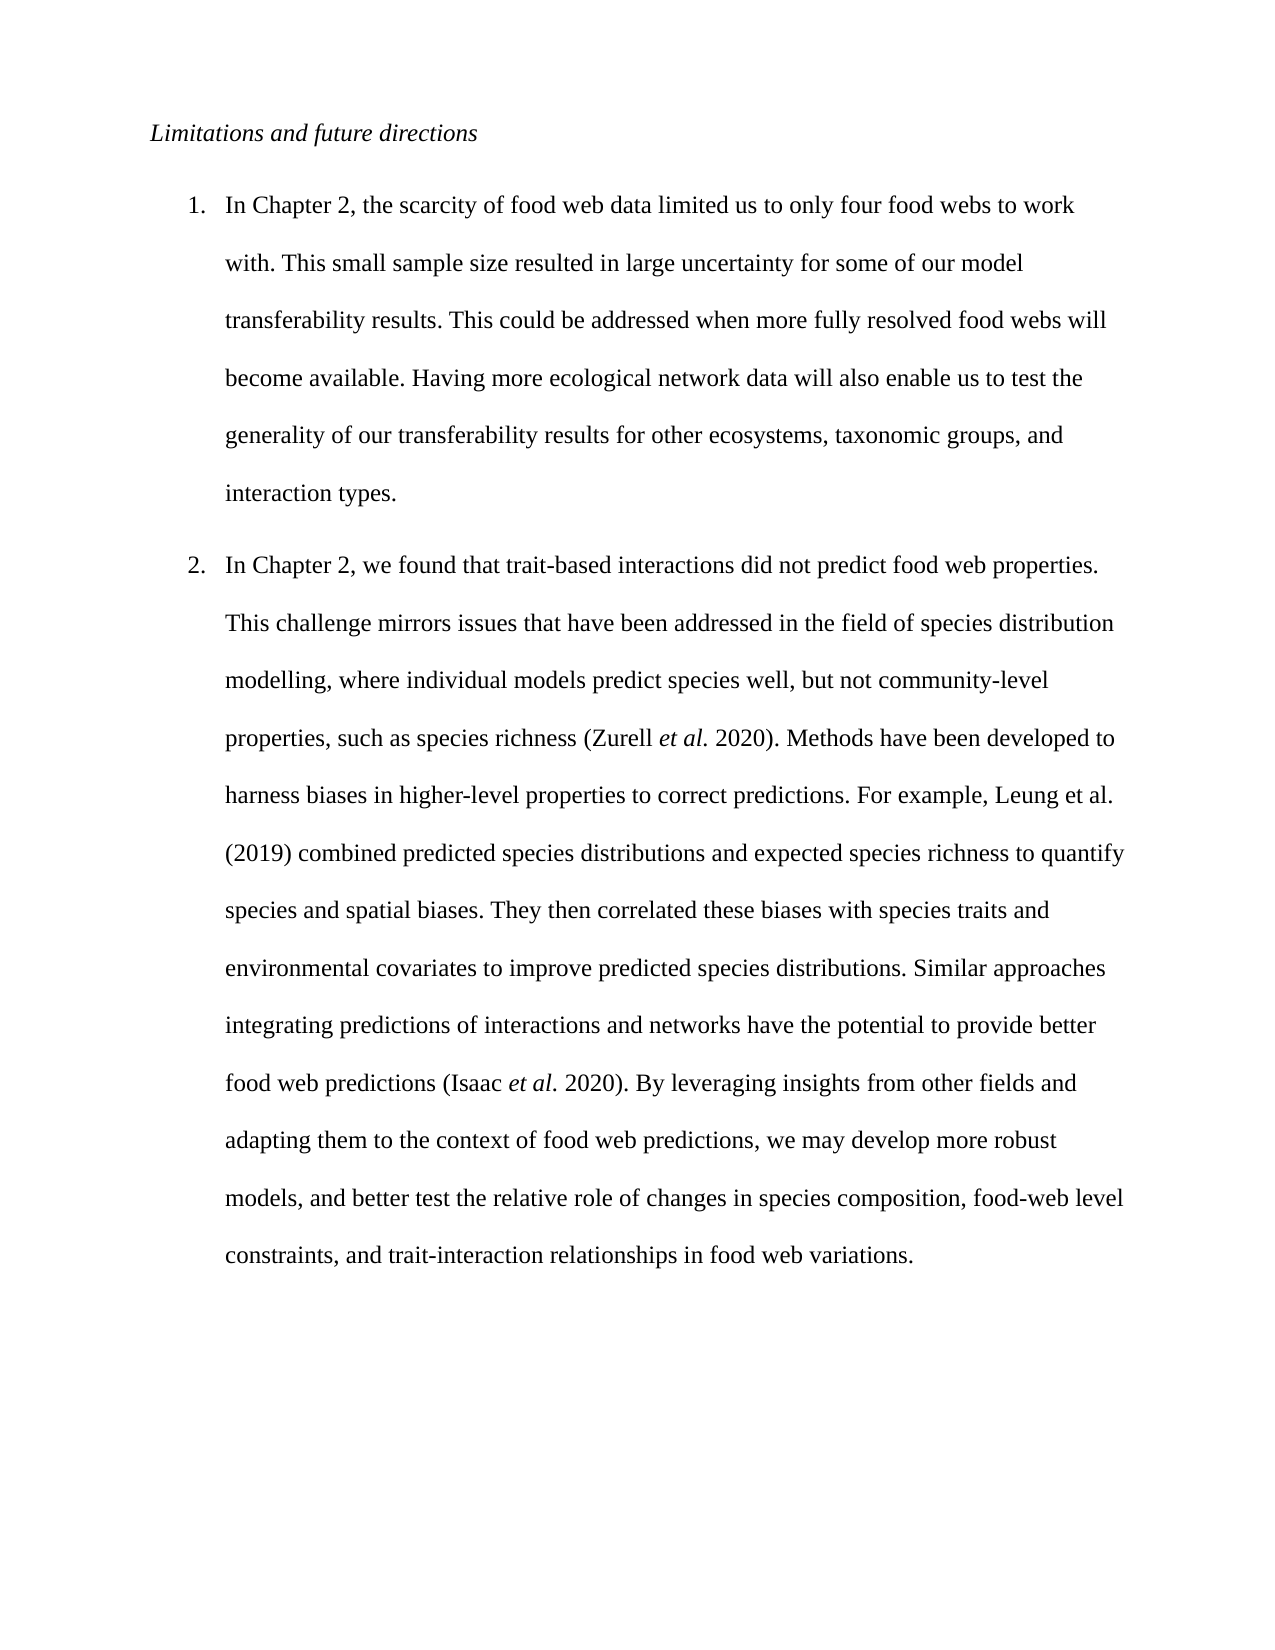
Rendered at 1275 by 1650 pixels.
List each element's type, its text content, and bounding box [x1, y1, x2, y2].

text Limitations and future directions [150, 118, 1125, 147]
list In Chapter 2, we found that trait-based interactions did not predict food web properties. This challenge mirrors issues that have been addressed in the field of species distribution modelling, where individual models predict species well, but not community-level properties, such as species richness (Zurell et al. 2020). Methods have been developed to harness biases in higher-level properties to correct predictions. For example, Leung et al. (2019) combined predicted species distributions and expected species richness to quantify species and spatial biases. They then correlated these biases with species traits and environmental covariates to improve predicted species distributions. Similar approaches integrating predictions of interactions and networks have the potential to provide better food web predictions (Isaac et al. 2020). By leveraging insights from other fields and adapting them to the context of food web predictions, we may develop more robust models, and better test the relative role of changes in species composition, food-web level constraints, and trait-interaction relationships in food web variations. [187, 550, 1125, 1269]
list In Chapter 2, the scarcity of food web data limited us to only four food webs to work with. This small sample size resulted in large uncertainty for some of our model transferability results. This could be addressed when more fully resolved food webs will become available. Having more ecological network data will also enable us to test the generality of our transferability results for other ecosystems, taxonomic groups, and interaction types. [187, 190, 1125, 507]
